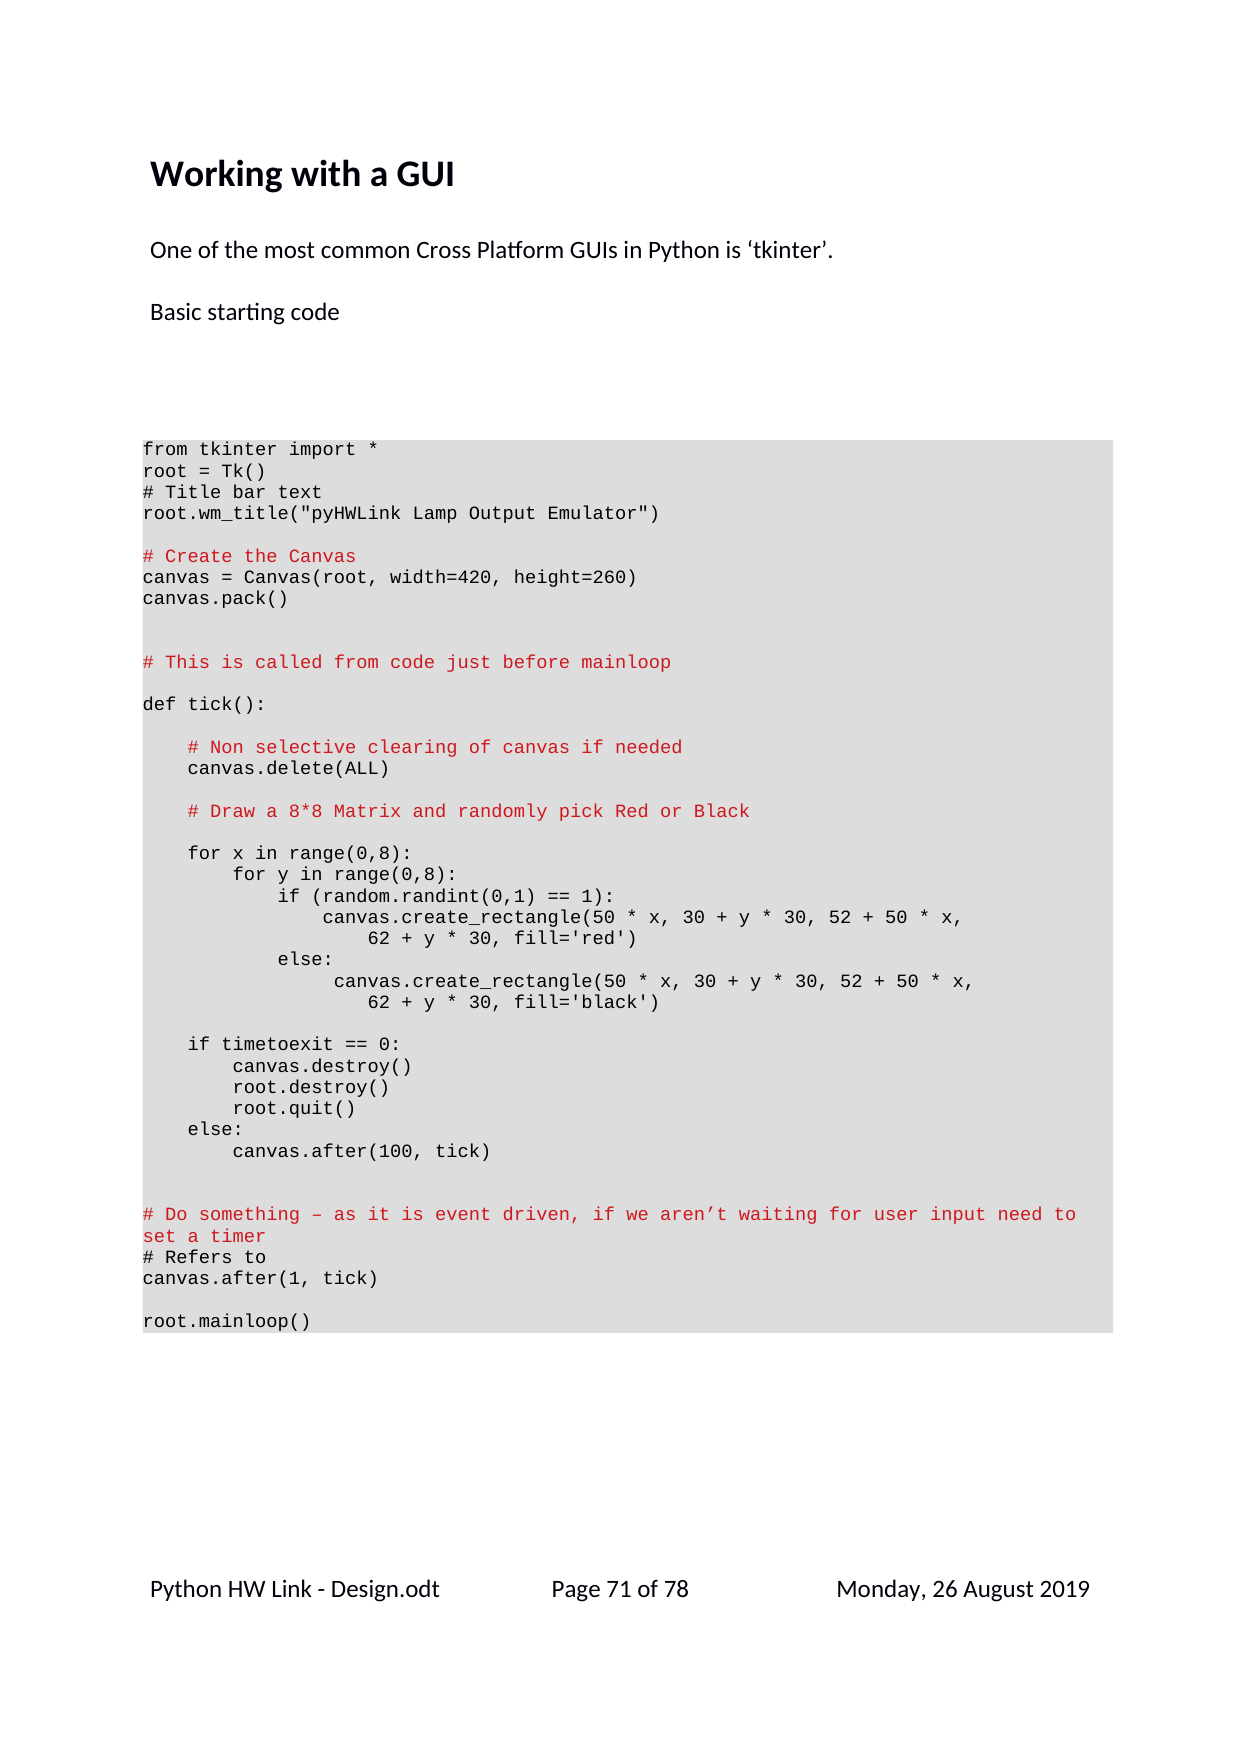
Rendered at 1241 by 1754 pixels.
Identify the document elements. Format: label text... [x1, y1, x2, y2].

text One of the most common Cross Platform GUIs in Python is ‘tkinter’. [150, 235, 1090, 265]
subtitle Working with a GUI [150, 150, 1090, 196]
text Basic starting code [150, 296, 1090, 326]
